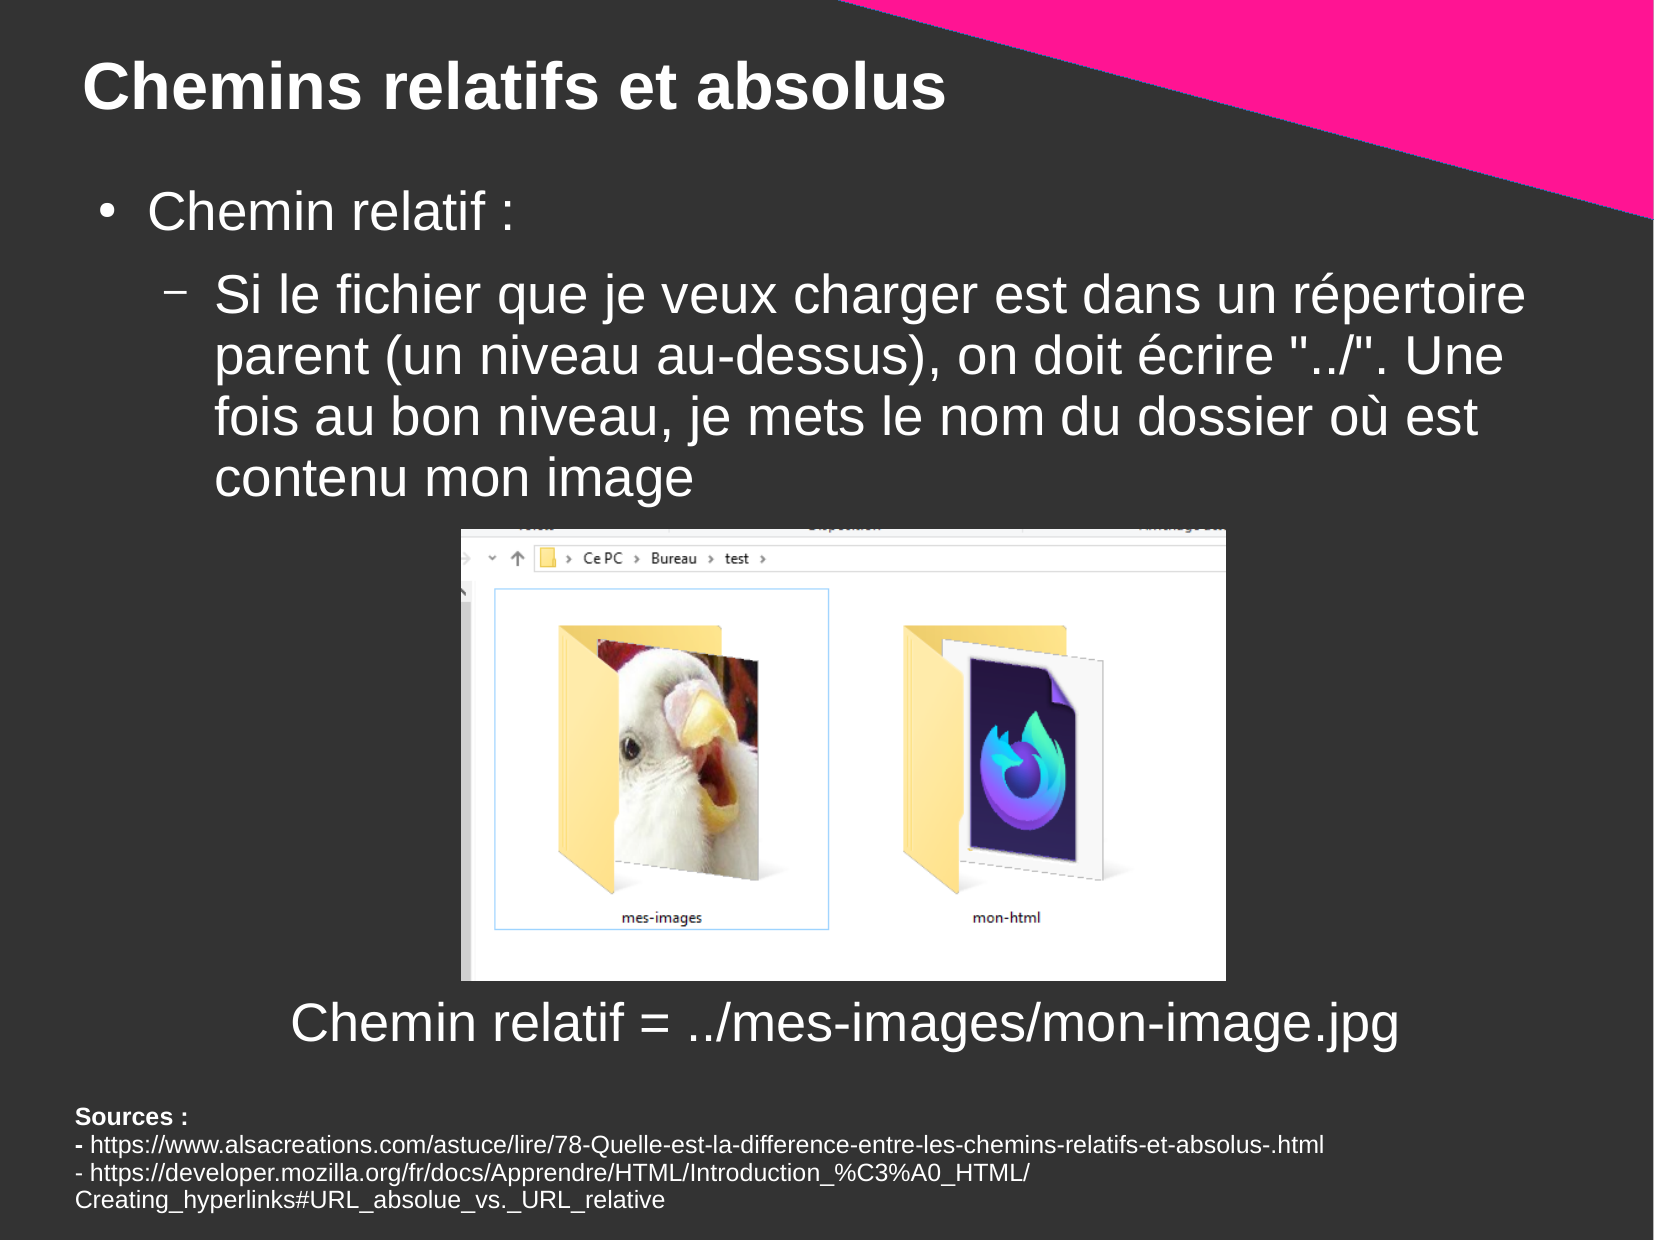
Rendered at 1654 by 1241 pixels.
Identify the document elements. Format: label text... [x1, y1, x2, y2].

list Chemin relatif : Si le fichier que je veux charger est dans un répertoire parent (un niveau au-dessus), on doit écrire "../". Une fois au bon niveau, je mets le nom du dossier où est contenu mon image [80, 180, 1546, 508]
picture [461, 529, 1226, 981]
title Chemin relatif = ../mes-images/mon-image.jpg [271, 992, 1421, 1063]
text_box [838, 0, 1654, 220]
text_box Sources : - https://www.alsacreations.com/astuce/lire/78-Quelle-est-la-difference-entre-les-chemins-relatifs-et-absolus-.html - https://developer.mozilla.org/fr/docs/Apprendre/HTML/Introduction_%C3%A0_HTML/Creating_hyperlinks#URL_absolue_vs._URL_relative [60, 1094, 1546, 1241]
title Chemins relatifs et absolus [82, 49, 1571, 162]
